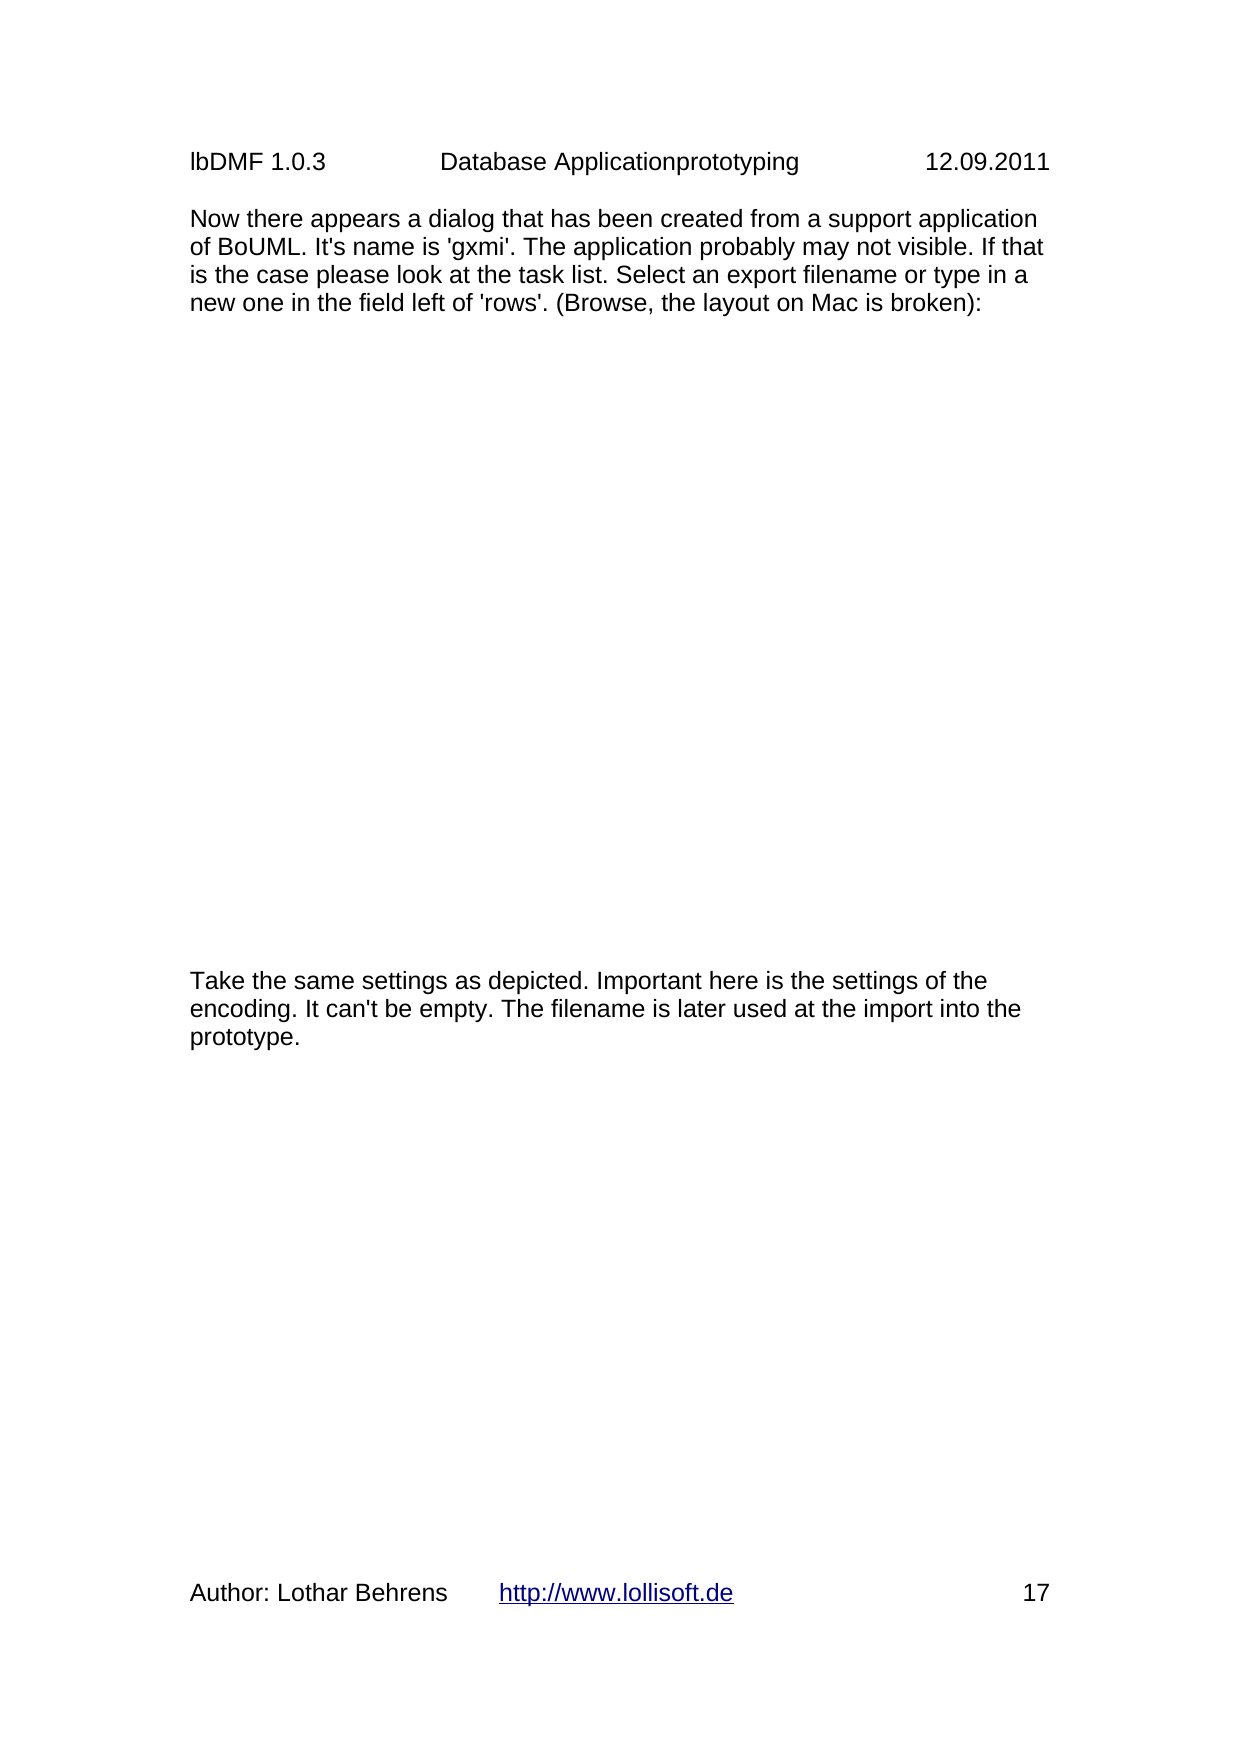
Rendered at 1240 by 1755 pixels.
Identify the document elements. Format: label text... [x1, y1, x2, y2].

text Now there appears a dialog that has been created from a support application of BoUML. It's name is 'gxmi'. The application probably may not visible. If that is the case please look at the task list. Select an export filename or type in a new one in the field left of 'rows'. (Browse, the layout on Mac is broken): [189, 205, 1050, 317]
text Take the same settings as depicted. Important here is the settings of the encoding. It can't be empty. The filename is later used at the import into the prototype. [189, 967, 1050, 1050]
